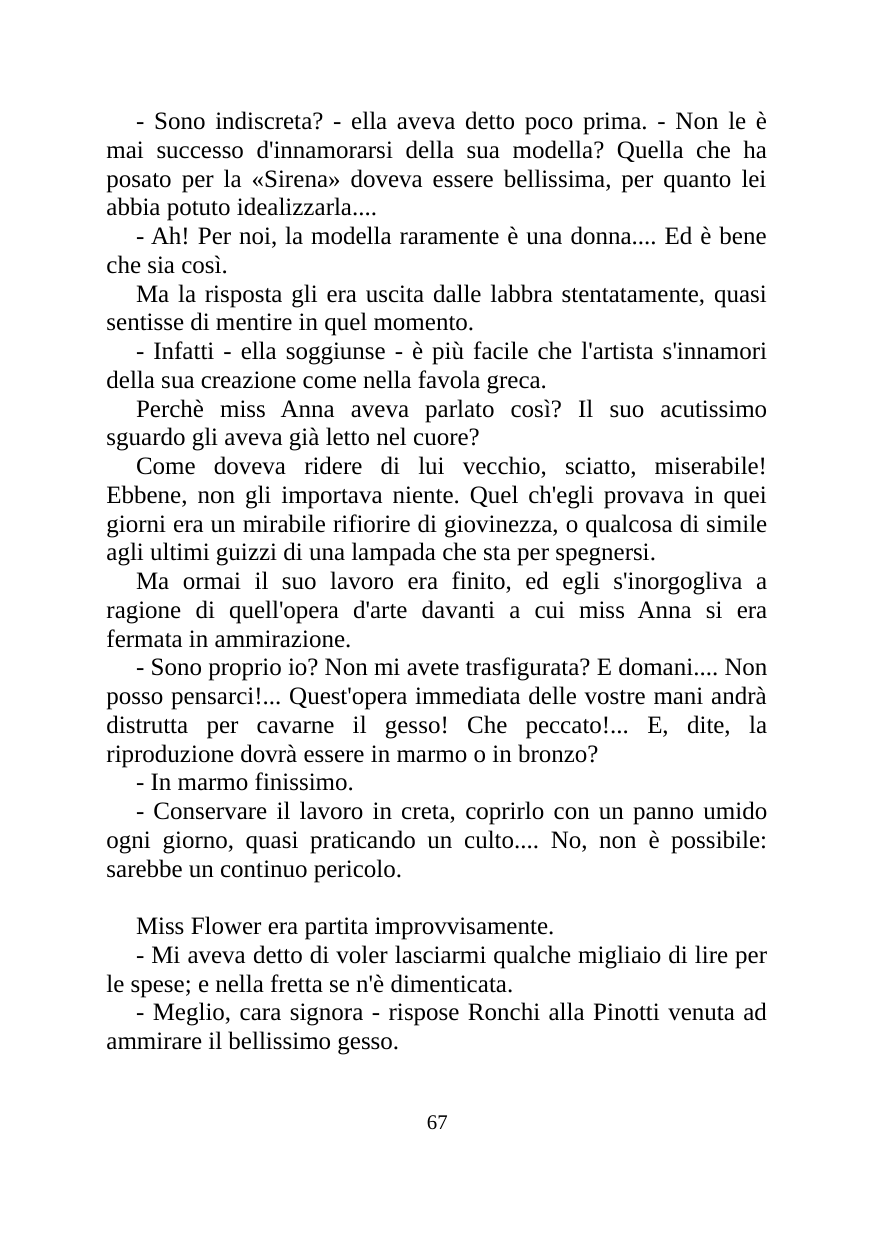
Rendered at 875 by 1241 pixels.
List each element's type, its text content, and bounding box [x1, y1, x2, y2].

text Come doveva ridere di lui vecchio, sciatto, miserabile! Ebbene, non gli importava niente. Quel ch'egli provava in quei giorni era un mirabile rifiorire di giovinezza, o qualcosa di simile agli ultimi guizzi di una lampada che sta per spegnersi. [106, 451, 768, 566]
text - Infatti - ella soggiunse - è più facile che l'artista s'innamori della sua creazione come nella favola greca. [106, 336, 768, 394]
text - Ah! Per noi, la modella raramente è una donna.... Ed è bene che sia così. [106, 221, 768, 279]
text - Mi aveva detto di voler lasciarmi qualche migliaio di lire per le spese; e nella fretta se n'è dimenticata. [106, 940, 768, 997]
text Ma la risposta gli era uscita dalle labbra stentatamente, quasi sentisse di mentire in quel momento. [106, 279, 768, 336]
text Ma ormai il suo lavoro era finito, ed egli s'inorgogliva a ragione di quell'opera d'arte davanti a cui miss Anna si era fermata in ammirazione. [106, 566, 768, 652]
text - Sono indiscreta? - ella aveva detto poco prima. - Non le è mai successo d'innamorarsi della sua modella? Quella che ha posato per la «Sirena» doveva essere bellissima, per quanto lei abbia potuto idealizzarla.... [106, 106, 768, 221]
text Perchè miss Anna aveva parlato così? Il suo acutissimo sguardo gli aveva già letto nel cuore? [106, 394, 768, 451]
text Miss Flower era partita improvvisamente. [106, 911, 768, 940]
text - Meglio, cara signora - rispose Ronchi alla Pinotti venuta ad ammirare il bellissimo gesso. [106, 997, 768, 1055]
text - Conservare il lavoro in creta, coprirlo con un panno umido ogni giorno, quasi praticando un culto.... No, non è possibile: sarebbe un continuo pericolo. [106, 796, 768, 882]
text - Sono proprio io? Non mi avete trasfigurata? E domani.... Non posso pensarci!... Quest'opera immediata delle vostre mani andrà distrutta per cavarne il gesso! Che peccato!... E, dite, la riproduzione dovrà essere in marmo o in bronzo? [106, 652, 768, 767]
text - In marmo finissimo. [106, 767, 768, 796]
